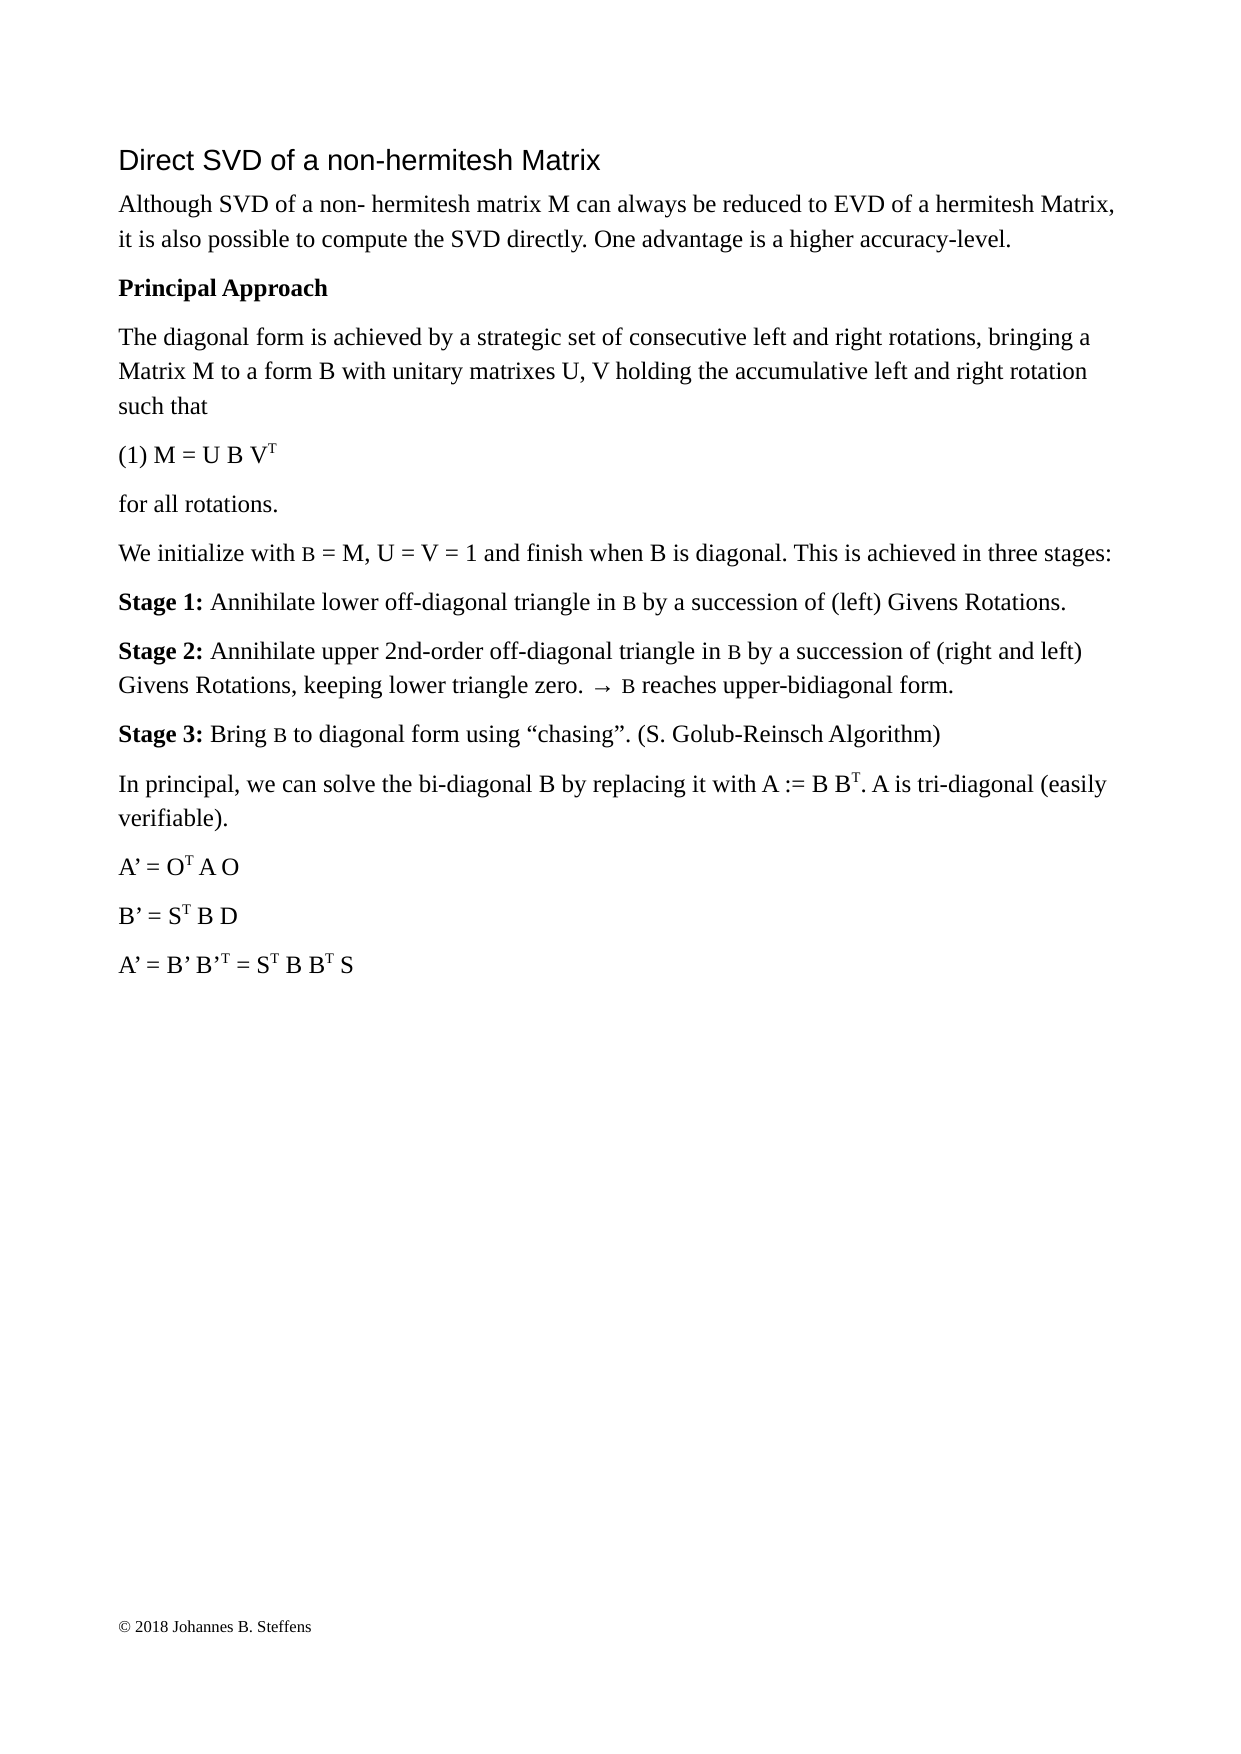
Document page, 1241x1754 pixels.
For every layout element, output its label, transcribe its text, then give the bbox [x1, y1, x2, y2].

text Principal Approach [118, 273, 1122, 301]
text A’ = B’ B’T = ST B BT S [118, 950, 1122, 979]
text A’ = OT A O [118, 852, 1122, 881]
text We initialize with B = M, U = V = 1 and finish when B is diagonal. This is achieved in three stages: [118, 538, 1122, 567]
text for all rotations. [118, 489, 1122, 518]
text Although SVD of a non- hermitesh matrix M can always be reduced to EVD of a hermitesh Matrix, it is also possible to compute the SVD directly. One advantage is a higher accuracy-level. [118, 189, 1122, 252]
text The diagonal form is achieved by a strategic set of consecutive left and right rotations, bringing a Matrix M to a form B with unitary matrixes U, V holding the accumulative left and right rotation such that [118, 322, 1122, 419]
text Stage 3: Bring B to diagonal form using “chasing”. (S. Golub-Reinsch Algorithm) [118, 719, 1122, 748]
text Stage 1: Annihilate lower off-diagonal triangle in B by a succession of (left) Givens Rotations. [118, 587, 1122, 616]
text In principal, we can solve the bi-diagonal B by replacing it with A := B BT. A is tri-diagonal (easily verifiable). [118, 769, 1122, 832]
text (1) M = U B VT [118, 440, 1122, 468]
text B’ = ST B D [118, 901, 1122, 930]
text Stage 2: Annihilate upper 2nd-order off-diagonal triangle in B by a succession of (right and left) Givens Rotations, keeping lower triangle zero. → B reaches upper-bidiagonal form. [118, 636, 1122, 699]
subtitle Direct SVD of a non-hermitesh Matrix [118, 143, 1122, 177]
